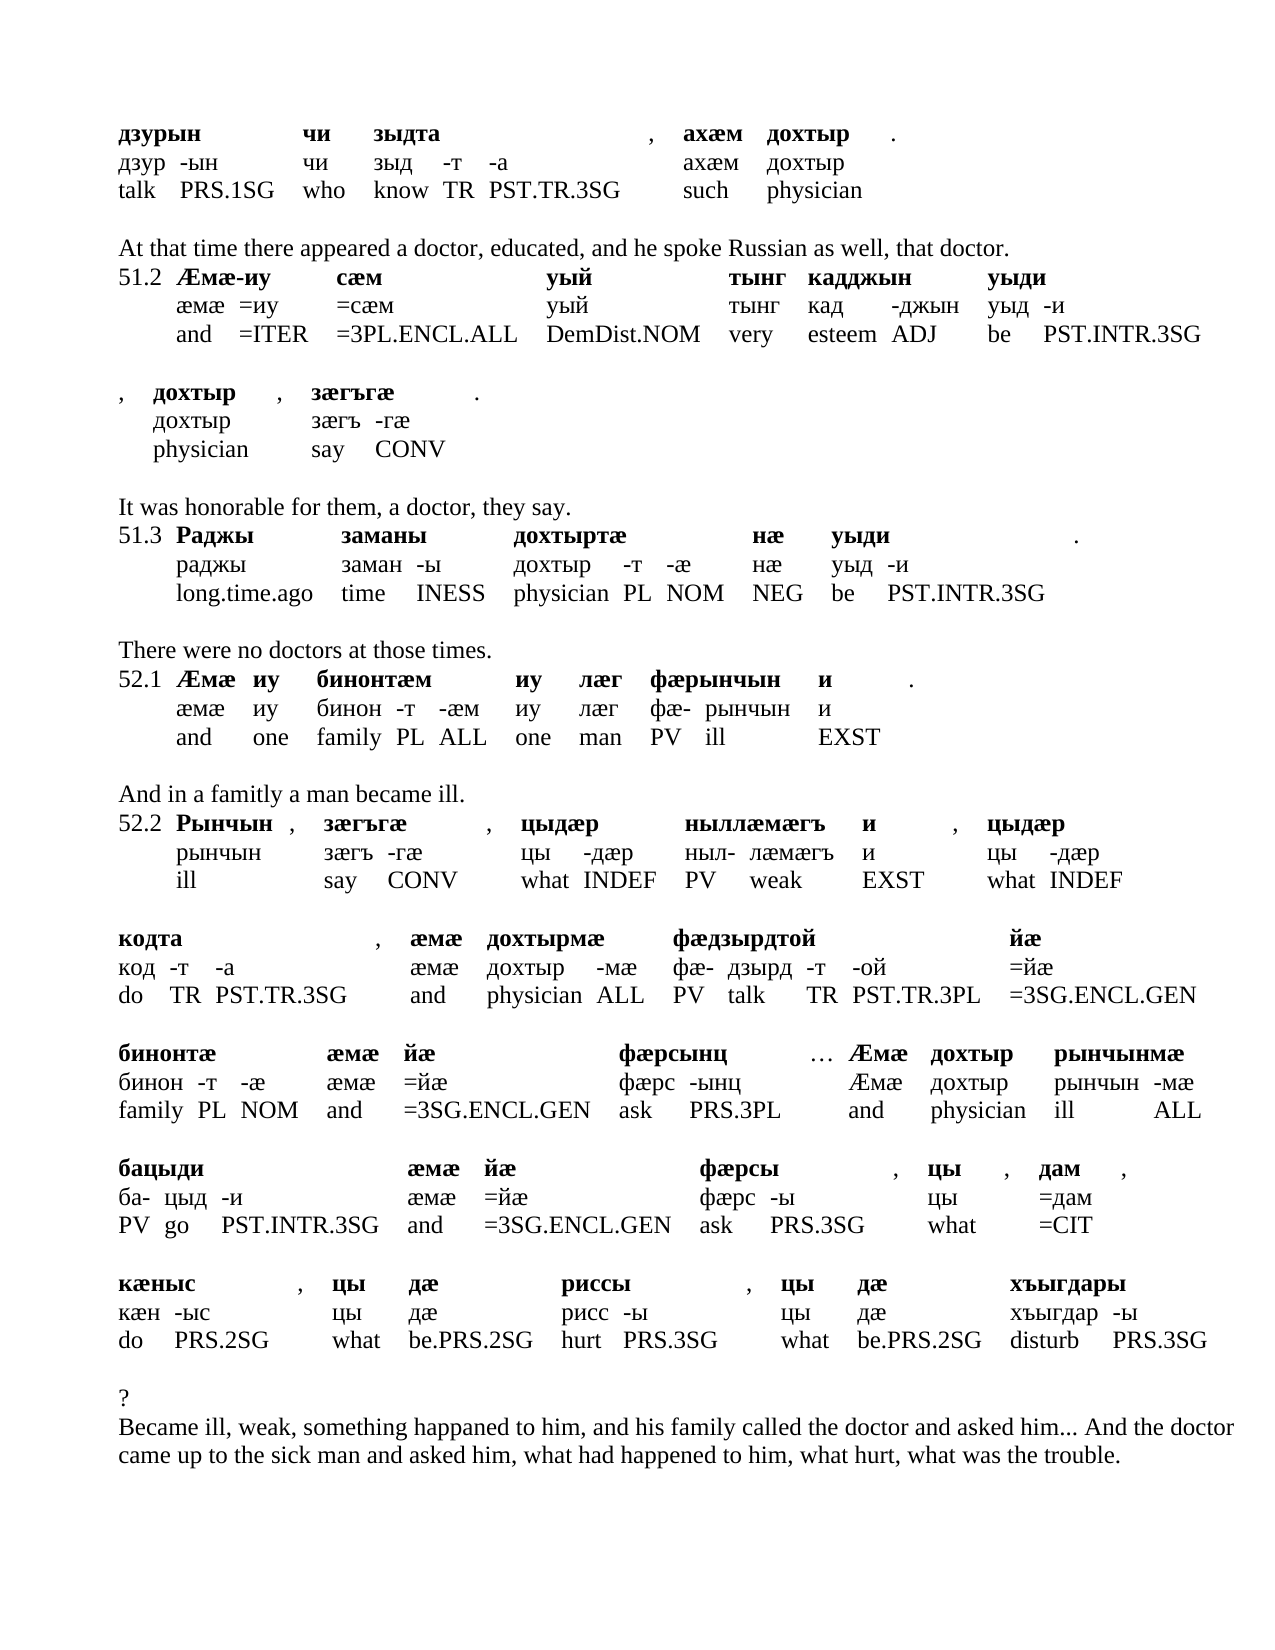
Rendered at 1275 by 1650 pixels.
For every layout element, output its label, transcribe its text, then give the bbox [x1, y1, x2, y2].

text ask [619, 1096, 675, 1124]
text нæ [752, 549, 803, 578]
text =ITER [239, 319, 308, 348]
text EXST [818, 722, 881, 751]
text NOM [666, 578, 724, 607]
text PL [623, 578, 652, 607]
text ахæм [683, 147, 739, 176]
text дохтыр [930, 1038, 1040, 1067]
text -ы [416, 549, 486, 578]
text ALL [596, 981, 645, 1009]
text =йæ [1009, 952, 1197, 981]
text NOM [240, 1096, 299, 1124]
text кодта [118, 923, 361, 952]
text зыдта [373, 118, 634, 147]
text ныл- [684, 837, 736, 866]
text зыд [373, 147, 429, 176]
text дохтыр [930, 1067, 1026, 1096]
text 52.1 [118, 664, 162, 693]
text чи [302, 118, 359, 147]
text дохтыртæ [513, 521, 738, 549]
text зæгъгæ [311, 377, 460, 406]
text дохтыр [513, 549, 609, 578]
text -и [1043, 291, 1202, 319]
text =иу [239, 291, 308, 319]
text … [809, 1038, 834, 1067]
text лæмæгъ [749, 837, 834, 866]
text esteem [808, 319, 877, 348]
text what [332, 1326, 381, 1354]
text зæгъ [324, 837, 373, 866]
text нæ [752, 521, 817, 549]
text physician [930, 1096, 1026, 1124]
text заманы [341, 521, 499, 549]
text , [375, 923, 396, 952]
text -т [197, 1067, 227, 1096]
text what [927, 1211, 976, 1239]
text -ой [852, 952, 981, 981]
text и [818, 693, 881, 722]
text weak [749, 866, 834, 894]
text and [848, 1096, 903, 1124]
text фæрс [619, 1067, 675, 1096]
text цы [927, 1182, 976, 1211]
text PST.INTR.3SG [221, 1211, 379, 1239]
text CONV [375, 434, 446, 463]
text -æ [666, 549, 724, 578]
text и [818, 664, 894, 693]
text йæ [1009, 923, 1211, 952]
text бацыди [118, 1153, 393, 1182]
text фæдзырдтой [673, 923, 995, 952]
text бинон [316, 693, 382, 722]
text talk [118, 176, 166, 204]
text -а [488, 147, 621, 176]
text physician [513, 578, 609, 607]
text цы [521, 837, 569, 866]
text цы [987, 837, 1036, 866]
text -и [887, 549, 1046, 578]
text be [831, 578, 873, 607]
text PL [197, 1096, 227, 1124]
text йæ [484, 1153, 686, 1182]
text цыд [164, 1182, 207, 1211]
text -ынц [689, 1067, 782, 1096]
text ALL [1153, 1096, 1202, 1124]
text -мæ [596, 952, 645, 981]
text INDEF [1049, 866, 1123, 894]
text It was honorable for them, a doctor, they say. [118, 492, 1249, 521]
text . [473, 377, 494, 406]
text цы [781, 1268, 843, 1297]
text physician [153, 434, 249, 463]
text -æм [439, 693, 487, 722]
text æмæ [176, 693, 225, 722]
text фæрс [699, 1182, 756, 1211]
text -мæ [1153, 1067, 1202, 1096]
text go [164, 1211, 207, 1239]
text ADJ [891, 319, 959, 348]
text , [297, 1268, 318, 1297]
text -ыс [174, 1297, 269, 1326]
text дзур [118, 147, 166, 176]
text , [648, 118, 669, 147]
text дам [1038, 1153, 1107, 1182]
text ? [118, 1383, 139, 1412]
text хъыгдары [1010, 1268, 1222, 1297]
text дæ [857, 1297, 982, 1326]
text хъыгдар [1010, 1297, 1099, 1326]
text Æмæ-иу [176, 262, 322, 291]
text TR [443, 176, 475, 204]
text кæн [118, 1297, 160, 1326]
text TR [169, 981, 201, 1009]
text PV [684, 866, 736, 894]
text фæ- [673, 952, 714, 981]
text ныллæмæгъ [684, 808, 848, 837]
text one [253, 722, 289, 751]
text and [176, 319, 225, 348]
text æмæ [326, 1038, 389, 1067]
text æмæ [407, 1182, 456, 1211]
text man [579, 722, 622, 751]
text -т [396, 693, 425, 722]
text who [302, 176, 346, 204]
text PRS.2SG [174, 1326, 269, 1354]
text PST.TR.3SG [215, 981, 347, 1009]
text Became ill, weak, something happaned to him, and his family called the doctor and asked him... And the doctor came up to the sick man and asked him, what had happened to him, what hurt, what was the trouble. [118, 1412, 1249, 1469]
text PV [673, 981, 714, 1009]
text бинон [118, 1067, 184, 1096]
text . [1073, 521, 1094, 549]
text -ы [1112, 1297, 1208, 1326]
text one [515, 722, 551, 751]
text дæ [408, 1297, 533, 1326]
text PV [650, 722, 691, 751]
text PRS.3PL [689, 1096, 782, 1124]
text , [1121, 1153, 1142, 1182]
text DemDist.NOM [546, 319, 701, 348]
text иу [253, 664, 303, 693]
text дзурын [118, 118, 289, 147]
text what [781, 1326, 829, 1354]
text EXST [862, 866, 924, 894]
text дохтырмæ [487, 923, 659, 952]
text лæг [579, 664, 636, 693]
text physician [487, 981, 582, 1009]
text уыди [831, 521, 1059, 549]
text PRS.3SG [1112, 1326, 1208, 1354]
text зæгъ [311, 406, 361, 434]
text цыдæр [987, 808, 1137, 837]
text do [118, 1326, 160, 1354]
text =CIT [1038, 1211, 1093, 1239]
text -а [215, 952, 347, 981]
text -т [806, 952, 838, 981]
text ахæм [683, 118, 753, 147]
text зæгъгæ [324, 808, 472, 837]
text 52.2 [118, 808, 162, 837]
text PST.TR.3SG [488, 176, 621, 204]
text æмæ [176, 291, 225, 319]
text бинонтæ [118, 1038, 313, 1067]
text family [316, 722, 382, 751]
text TR [806, 981, 838, 1009]
text CONV [387, 866, 458, 894]
text and [407, 1211, 456, 1239]
text бинонтæм [316, 664, 501, 693]
text and [176, 722, 225, 751]
text цыдæр [521, 808, 671, 837]
text -т [443, 147, 475, 176]
text и [862, 837, 924, 866]
text дохтыр [767, 118, 876, 147]
text лæг [579, 693, 622, 722]
text =йæ [484, 1182, 672, 1211]
text ALL [439, 722, 487, 751]
text PST.INTR.3SG [887, 578, 1046, 607]
text ill [1054, 1096, 1139, 1124]
text long.time.ago [176, 578, 313, 607]
text -ы [770, 1182, 865, 1211]
text кадджын [808, 262, 973, 291]
text уыди [987, 262, 1216, 291]
text йæ [403, 1038, 605, 1067]
text рынчын [1054, 1067, 1139, 1096]
text PL [396, 722, 425, 751]
text цы [332, 1297, 381, 1326]
text , [952, 808, 973, 837]
text дохтыр [487, 952, 582, 981]
text дохтыр [153, 377, 263, 406]
text =3SG.ENCL.GEN [484, 1211, 672, 1239]
text ill [176, 866, 261, 894]
text иу [515, 664, 565, 693]
text disturb [1010, 1326, 1099, 1354]
text æмæ [407, 1153, 470, 1182]
text do [118, 981, 156, 1009]
text know [373, 176, 429, 204]
text -дæр [583, 837, 657, 866]
text Раджы [176, 521, 327, 549]
text and [410, 981, 459, 1009]
text рынчын [705, 693, 790, 722]
text цы [781, 1297, 829, 1326]
text be.PRS.2SG [408, 1326, 533, 1354]
text INDEF [583, 866, 657, 894]
text what [521, 866, 569, 894]
text иу [515, 693, 551, 722]
text цы [927, 1153, 990, 1182]
text -и [221, 1182, 379, 1211]
text Æмæ [848, 1038, 917, 1067]
text =сæм [336, 291, 518, 319]
text such [683, 176, 739, 204]
text -ын [179, 147, 275, 176]
text PRS.3SG [623, 1326, 718, 1354]
text -джын [891, 291, 959, 319]
text чи [302, 147, 346, 176]
text NEG [752, 578, 803, 607]
text very [729, 319, 780, 348]
text say [324, 866, 373, 894]
text PV [118, 1211, 150, 1239]
text Æмæ [848, 1067, 903, 1096]
text PST.INTR.3SG [1043, 319, 1202, 348]
text иу [253, 693, 289, 722]
text фæрынчын [650, 664, 804, 693]
text Æмæ [176, 664, 239, 693]
text =3SG.ENCL.GEN [403, 1096, 591, 1124]
text дохтыр [153, 406, 249, 434]
text , [893, 1153, 914, 1182]
text ill [705, 722, 790, 751]
text уыд [831, 549, 873, 578]
text и [862, 808, 938, 837]
text уый [546, 291, 701, 319]
text 51.3 [118, 521, 162, 549]
text рисс [561, 1297, 609, 1326]
text тынг [729, 262, 794, 291]
text , [276, 377, 297, 406]
text =3PL.ENCL.ALL [336, 319, 518, 348]
text кад [808, 291, 877, 319]
text Рынчын [176, 808, 275, 837]
text =йæ [403, 1067, 591, 1096]
text family [118, 1096, 184, 1124]
text 51.2 [118, 262, 162, 291]
text And in a famitly a man became ill. [118, 779, 1249, 808]
text PRS.3SG [770, 1211, 865, 1239]
text фæрсынц [619, 1038, 795, 1067]
text -гæ [375, 406, 446, 434]
text æмæ [410, 923, 473, 952]
text -æ [240, 1067, 299, 1096]
text , [486, 808, 507, 837]
text фæрсы [699, 1153, 879, 1182]
text риссы [561, 1268, 732, 1297]
text There were no doctors at those times. [118, 636, 1249, 664]
text цы [332, 1268, 394, 1297]
text , [746, 1268, 767, 1297]
text дохтыр [767, 147, 863, 176]
text physician [767, 176, 863, 204]
text =3SG.ENCL.GEN [1009, 981, 1197, 1009]
text -гæ [387, 837, 458, 866]
text =дам [1038, 1182, 1093, 1211]
text ба- [118, 1182, 150, 1211]
text дзырд [728, 952, 792, 981]
text , [1004, 1153, 1025, 1182]
text . [908, 664, 929, 693]
text -т [169, 952, 201, 981]
text PST.TR.3PL [852, 981, 981, 1009]
text рынчынмæ [1054, 1038, 1216, 1067]
text фæ- [650, 693, 691, 722]
text time [341, 578, 402, 607]
text PRS.1SG [179, 176, 275, 204]
text заман [341, 549, 402, 578]
text дæ [408, 1268, 547, 1297]
text -дæр [1049, 837, 1123, 866]
text æмæ [410, 952, 459, 981]
text рынчын [176, 837, 261, 866]
text уыд [987, 291, 1029, 319]
text talk [728, 981, 792, 1009]
text сæм [336, 262, 532, 291]
text дæ [857, 1268, 996, 1297]
text кæныс [118, 1268, 283, 1297]
text INESS [416, 578, 486, 607]
text -т [623, 549, 652, 578]
text уый [546, 262, 715, 291]
text be.PRS.2SG [857, 1326, 982, 1354]
text , [289, 808, 310, 837]
text тынг [729, 291, 780, 319]
text раджы [176, 549, 313, 578]
text what [987, 866, 1036, 894]
text At that time there appeared a doctor, educated, and he spoke Russian as well, that doctor. [118, 233, 1249, 262]
text be [987, 319, 1029, 348]
text -ы [623, 1297, 718, 1326]
text , [118, 377, 139, 406]
text . [890, 118, 911, 147]
text hurt [561, 1326, 609, 1354]
text and [326, 1096, 376, 1124]
text say [311, 434, 361, 463]
text код [118, 952, 156, 981]
text æмæ [326, 1067, 376, 1096]
text ask [699, 1211, 756, 1239]
